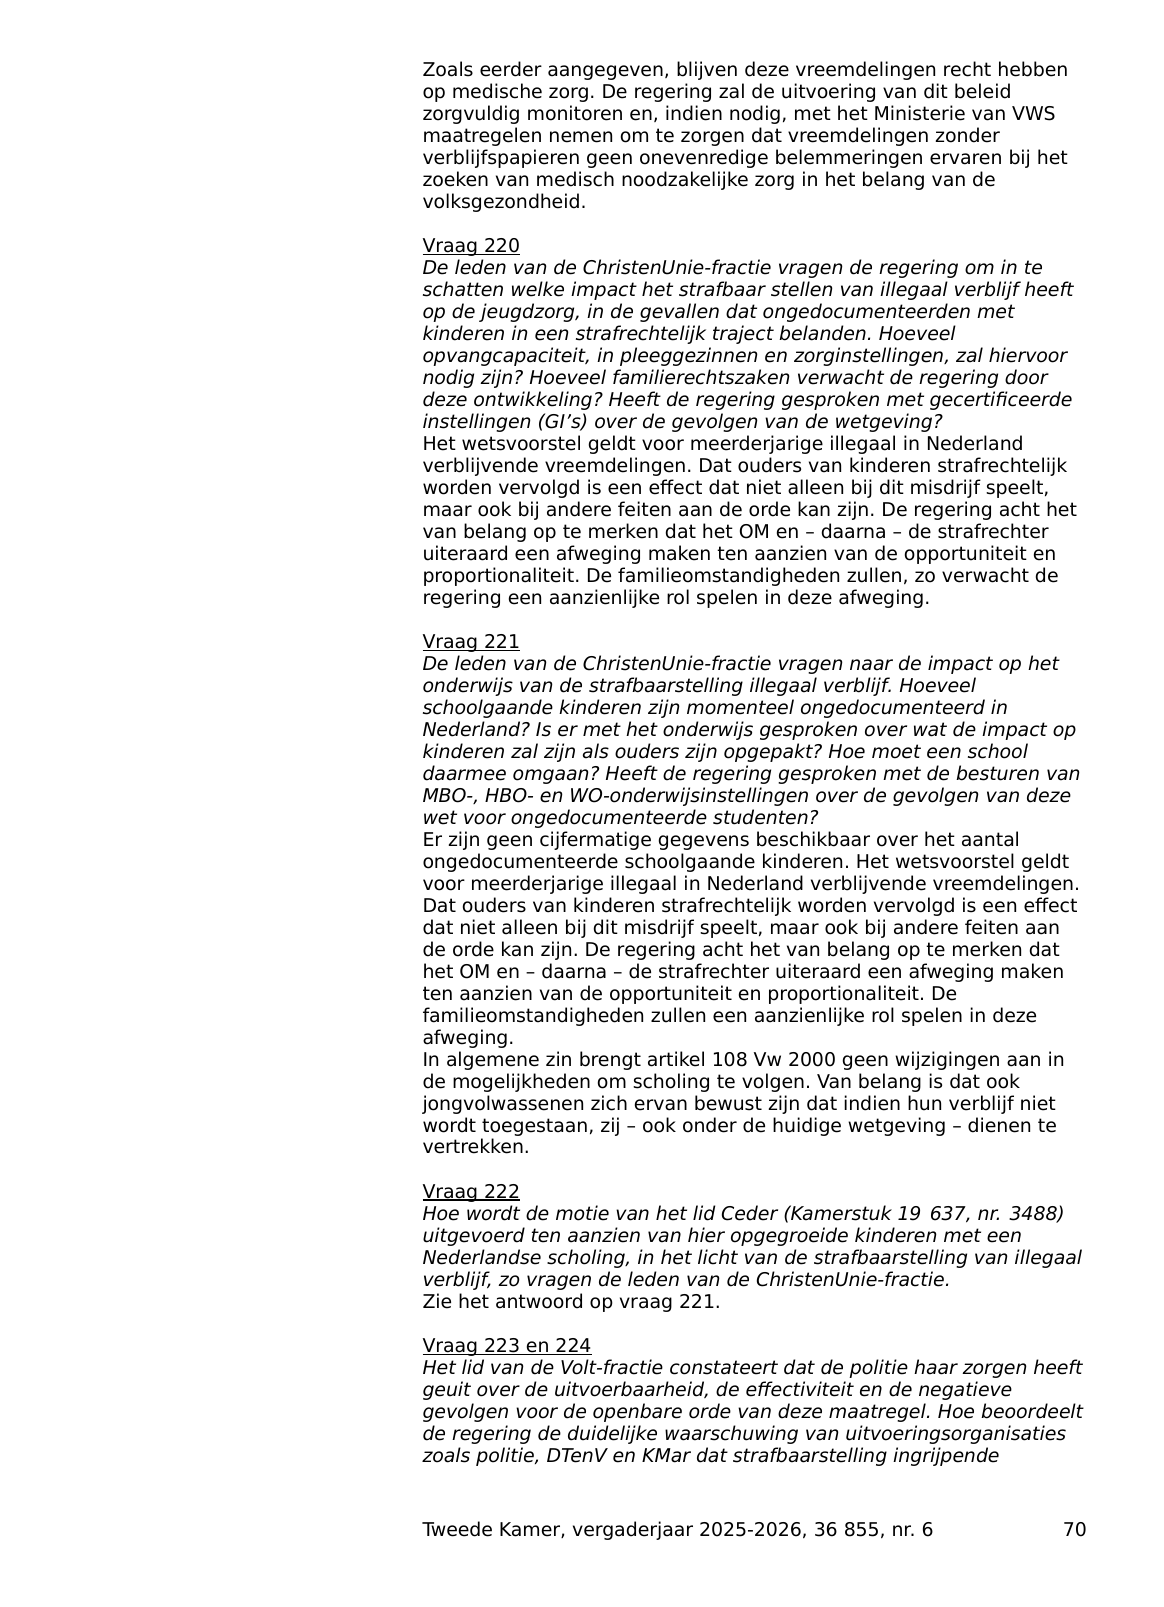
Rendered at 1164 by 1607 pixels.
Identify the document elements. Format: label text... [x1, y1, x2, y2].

text Het wetsvoorstel geldt voor meerderjarige illegaal in Nederland verblijvende vreemdelingen. Dat ouders van kinderen strafrechtelijk worden vervolgd is een effect dat niet alleen bij dit misdrijf speelt, maar ook bij andere feiten aan de orde kan zijn. De regering acht het van belang op te merken dat het OM en – daarna – de strafrechter uiteraard een afweging maken ten aanzien van de opportuniteit en proportionaliteit. De familieomstandigheden zullen, zo verwacht de regering een aanzienlijke rol spelen in deze afweging. [422, 433, 1087, 609]
text Vraag 223 en 224 [422, 1335, 1087, 1357]
text Zoals eerder aangegeven, blijven deze vreemdelingen recht hebben op medische zorg. De regering zal de uitvoering van dit beleid zorgvuldig monitoren en, indien nodig, met het Ministerie van VWS maatregelen nemen om te zorgen dat vreemdelingen zonder verblijfspapieren geen onevenredige belemmeringen ervaren bij het zoeken van medisch noodzakelijke zorg in het belang van de volksgezondheid. [422, 59, 1087, 213]
text Vraag 220 [422, 235, 1087, 257]
text Vraag 222 [422, 1181, 1087, 1203]
text Zie het antwoord op vraag 221. [422, 1291, 1087, 1312]
text In algemene zin brengt artikel 108 Vw 2000 geen wijzigingen aan in de mogelijkheden om scholing te volgen. Van belang is dat ook jongvolwassenen zich ervan bewust zijn dat indien hun verblijf niet wordt toegestaan, zij – ook onder de huidige wetgeving – dienen te vertrekken. [422, 1048, 1087, 1158]
text Hoe wordt de motie van het lid Ceder (Kamerstuk 19 637, nr. 3488) uitgevoerd ten aanzien van hier opgegroeide kinderen met een Nederlandse scholing, in het licht van de strafbaarstelling van illegaal verblijf, zo vragen de leden van de ChristenUnie-fractie. [422, 1203, 1087, 1291]
text Er zijn geen cijfermatige gegevens beschikbaar over het aantal ongedocumenteerde schoolgaande kinderen. Het wetsvoorstel geldt voor meerderjarige illegaal in Nederland verblijvende vreemdelingen. Dat ouders van kinderen strafrechtelijk worden vervolgd is een effect dat niet alleen bij dit misdrijf speelt, maar ook bij andere feiten aan de orde kan zijn. De regering acht het van belang op te merken dat het OM en – daarna – de strafrechter uiteraard een afweging maken ten aanzien van de opportuniteit en proportionaliteit. De familieomstandigheden zullen een aanzienlijke rol spelen in deze afweging. [422, 829, 1087, 1048]
text De leden van de ChristenUnie-fractie vragen de regering om in te schatten welke impact het strafbaar stellen van illegaal verblijf heeft op de jeugdzorg, in de gevallen dat ongedocumenteerden met kinderen in een strafrechtelijk traject belanden. Hoeveel opvangcapaciteit, in pleeggezinnen en zorginstellingen, zal hiervoor nodig zijn? Hoeveel familierechtszaken verwacht de regering door deze ontwikkeling? Heeft de regering gesproken met gecertificeerde instellingen (GI’s) over de gevolgen van de wetgeving? [422, 257, 1087, 433]
text Vraag 221 [422, 631, 1087, 653]
text Het lid van de Volt-fractie constateert dat de politie haar zorgen heeft geuit over de uitvoerbaarheid, de effectiviteit en de negatieve gevolgen voor de openbare orde van deze maatregel. Hoe beoordeelt de regering de duidelijke waarschuwing van uitvoeringsorganisaties zoals politie, DTenV en KMar dat strafbaarstelling ingrijpende [422, 1357, 1087, 1467]
text De leden van de ChristenUnie-fractie vragen naar de impact op het onderwijs van de strafbaarstelling illegaal verblijf. Hoeveel schoolgaande kinderen zijn momenteel ongedocumenteerd in Nederland? Is er met het onderwijs gesproken over wat de impact op kinderen zal zijn als ouders zijn opgepakt? Hoe moet een school daarmee omgaan? Heeft de regering gesproken met de besturen van MBO-, HBO- en WO-onderwijsinstellingen over de gevolgen van deze wet voor ongedocumenteerde studenten? [422, 653, 1087, 829]
